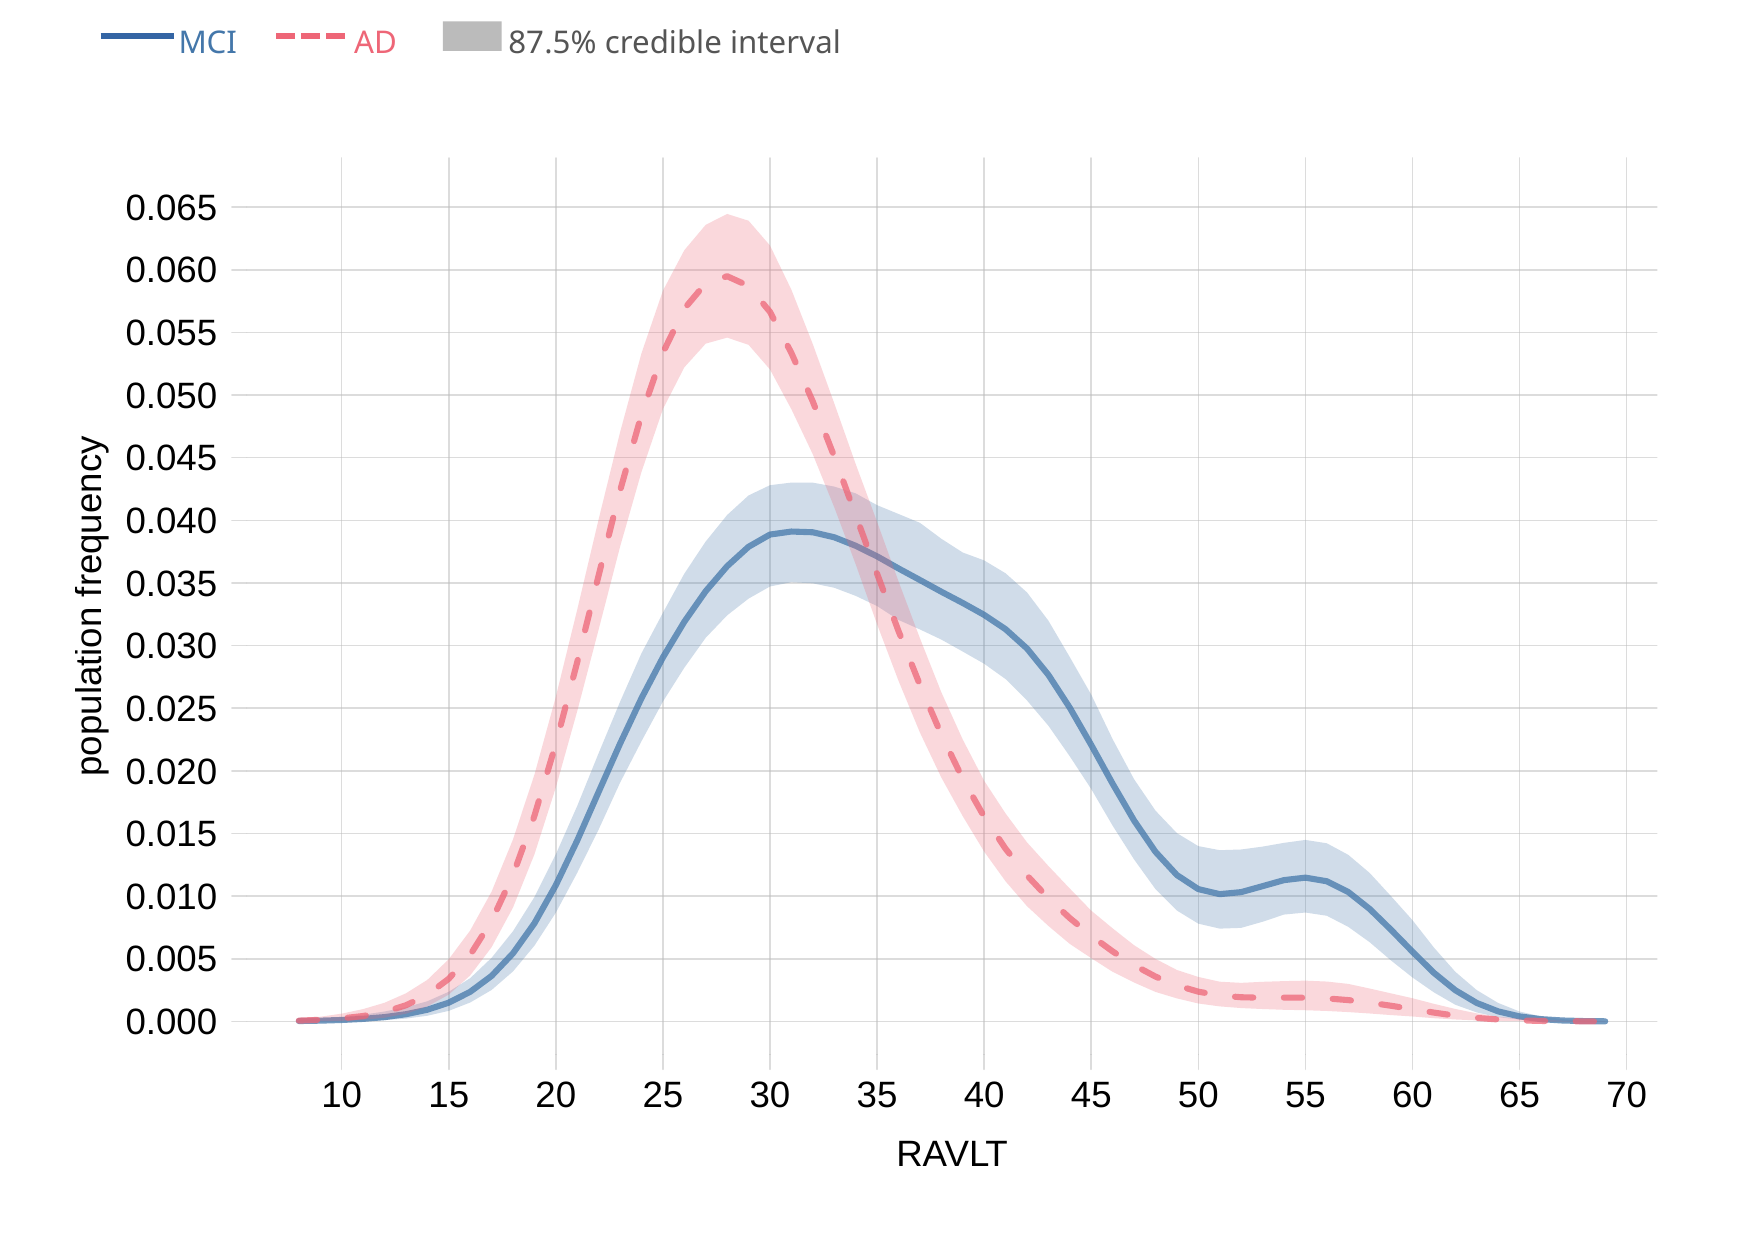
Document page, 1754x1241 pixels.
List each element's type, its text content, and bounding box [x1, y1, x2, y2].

text_box AD [339, 13, 414, 60]
text_box [442, 21, 493, 51]
text_box MCI [163, 13, 251, 60]
picture [38, 4, 1751, 1216]
text_box 87.5% credible interval [493, 13, 834, 60]
